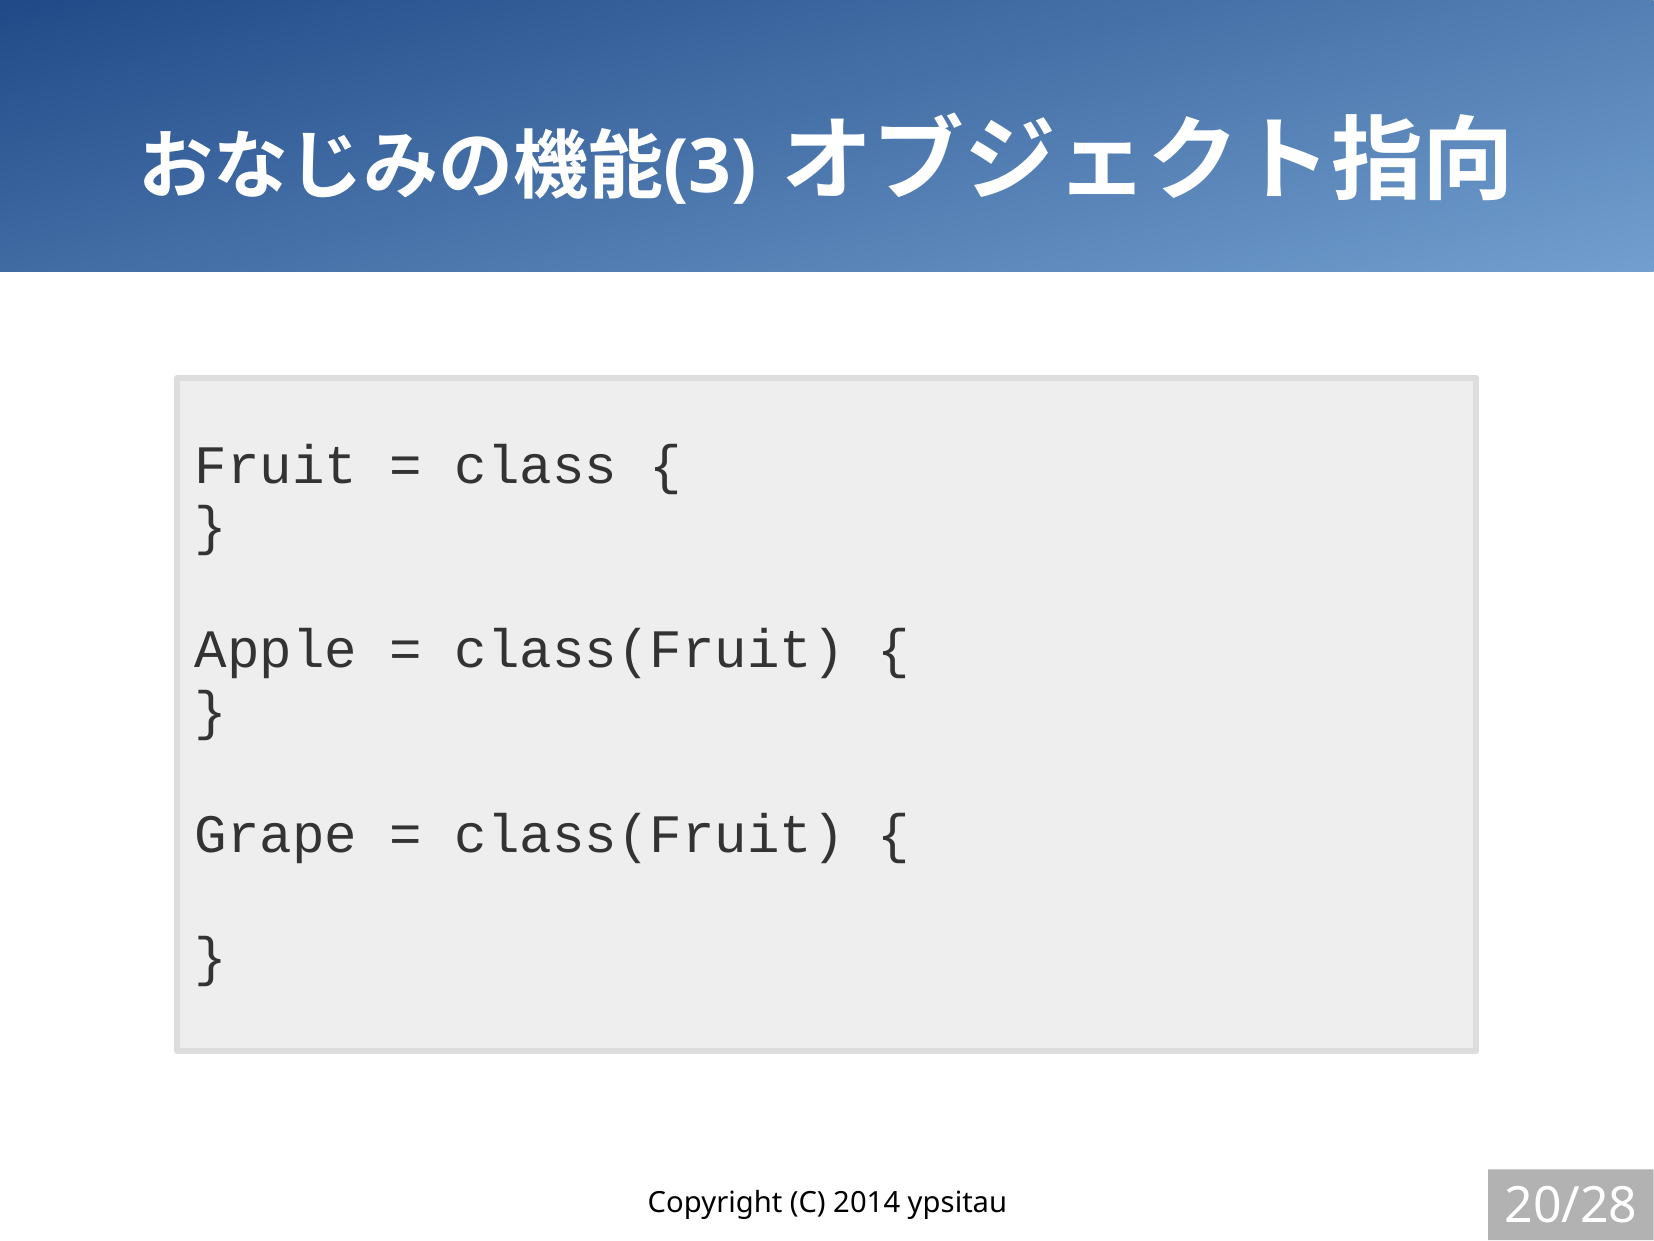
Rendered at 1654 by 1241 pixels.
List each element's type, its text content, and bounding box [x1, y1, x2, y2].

title おなじみの機能(3) オブジェクト指向 [82, 49, 1571, 257]
text_box Fruit = class { } Apple = class(Fruit) { } Grape = class(Fruit) { } [177, 377, 1477, 1052]
